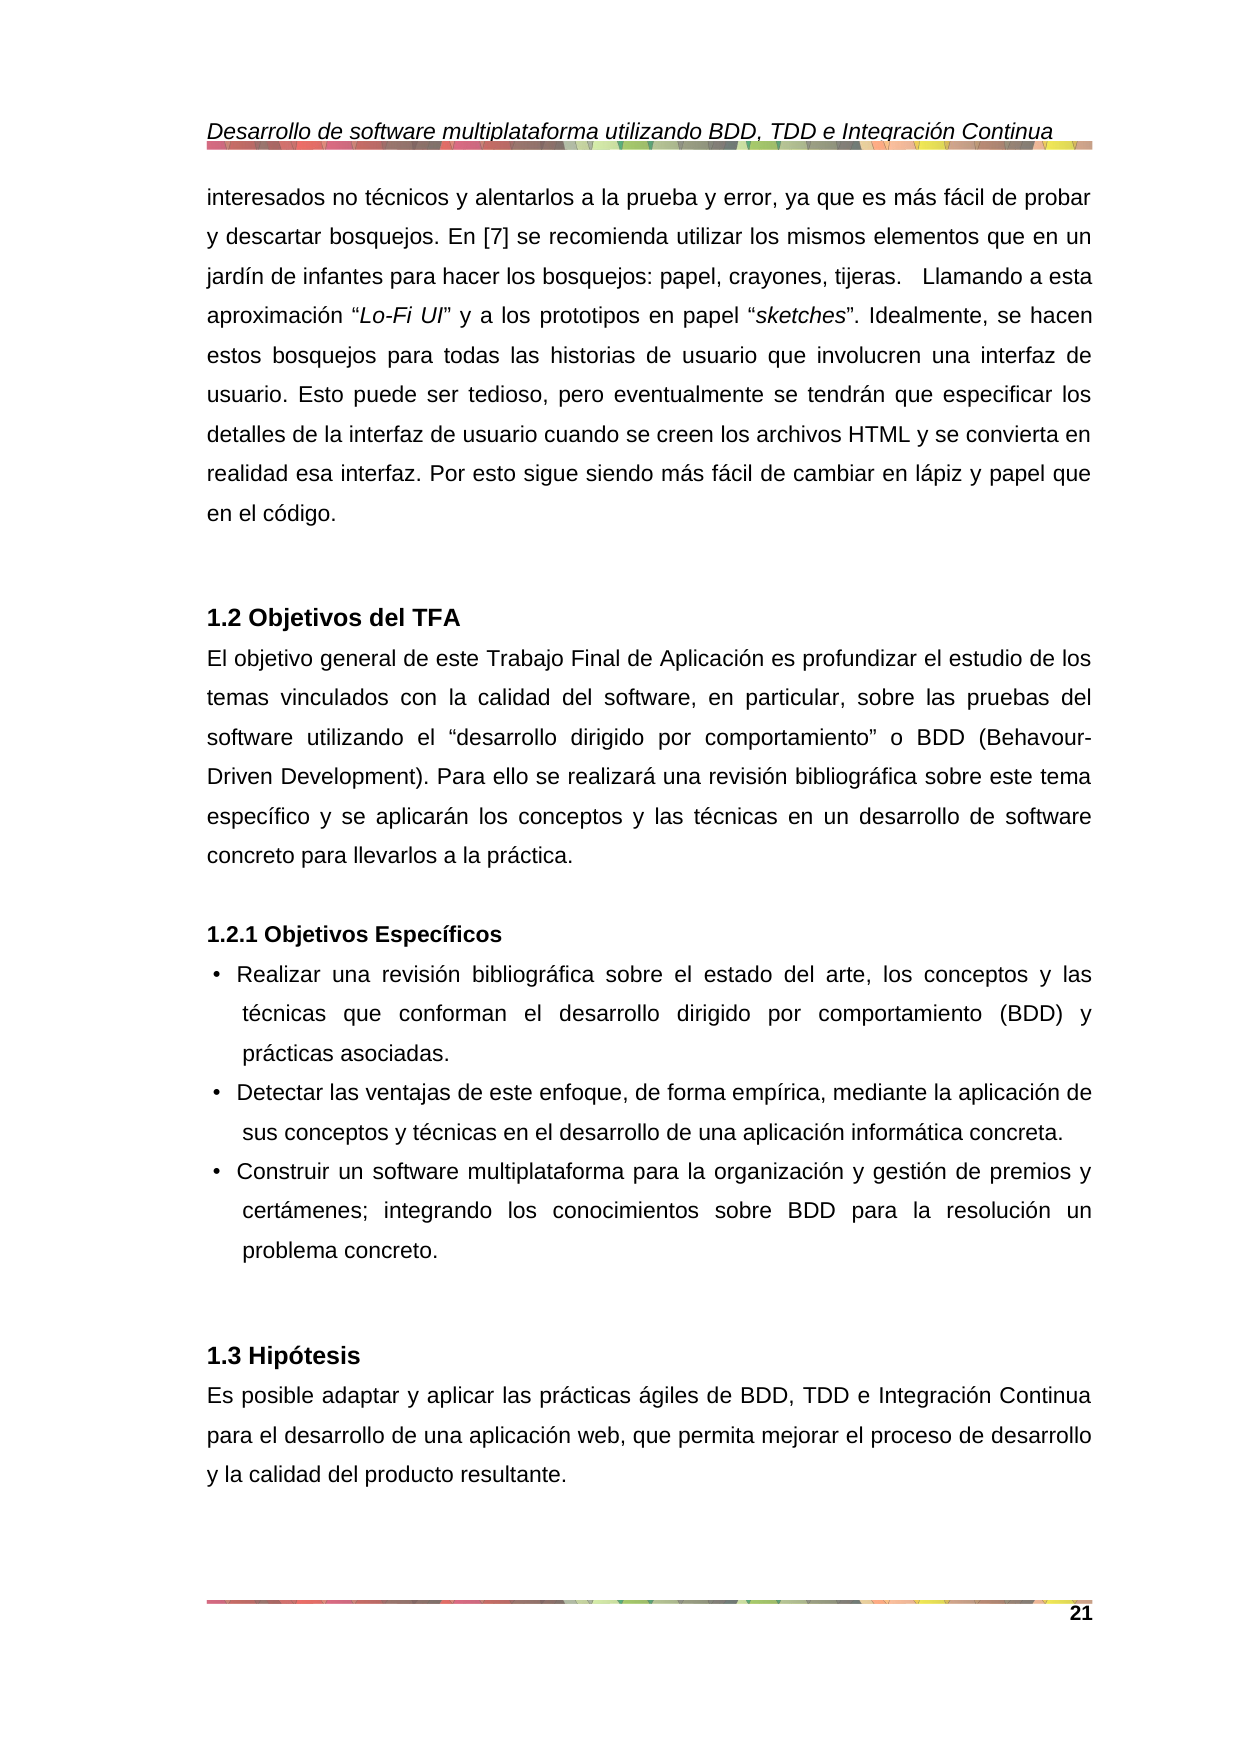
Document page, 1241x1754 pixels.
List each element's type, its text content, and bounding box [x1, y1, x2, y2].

list Realizar una revisión bibliográfica sobre el estado del arte, los conceptos y las técnicas que conforman el desarrollo dirigido por comportamiento (BDD) y prácticas asociadas. [213, 961, 1093, 1066]
subtitle 1.2 Objetivos del TFA [207, 603, 1093, 632]
subtitle 1.3 Hipótesis [207, 1341, 1093, 1369]
list Construir un software multiplataforma para la organización y gestión de premios y certámenes; integrando los conocimientos sobre BDD para la resolución un problema concreto. [213, 1158, 1093, 1263]
text 1.2.1 Objetivos Específicos [207, 921, 1093, 947]
list Detectar las ventajas de este enfoque, de forma empírica, mediante la aplicación de sus conceptos y técnicas en el desarrollo de una aplicación informática concreta. [213, 1079, 1093, 1145]
text El objetivo general de este Trabajo Final de Aplicación es profundizar el estudio de los temas vinculados con la calidad del software, en particular, sobre las pruebas del software utilizando el “desarrollo dirigido por comportamiento” o BDD (Behavour-Driven Development). Para ello se realizará una revisión bibliográfica sobre este tema específico y se aplicarán los conceptos y las técnicas en un desarrollo de software concreto para llevarlos a la práctica. [207, 645, 1093, 868]
text Es posible adaptar y aplicar las prácticas ágiles de BDD, TDD e Integración Continua para el desarrollo de una aplicación web, que permita mejorar el proceso de desarrollo y la calidad del producto resultante. [207, 1382, 1093, 1487]
text interesados no técnicos y alentarlos a la prueba y error, ya que es más fácil de probar y descartar bosquejos. En [7] se recomienda utilizar los mismos elementos que en un jardín de infantes para hacer los bosquejos: papel, crayones, tijeras. Llamando a esta aproximación “Lo-Fi UI” y a los prototipos en papel “sketches”. Idealmente, se hacen estos bosquejos para todas las historias de usuario que involucren una interfaz de usuario. Esto puede ser tedioso, pero eventualmente se tendrán que especificar los detalles de la interfaz de usuario cuando se creen los archivos HTML y se convierta en realidad esa interfaz. Por esto sigue siendo más fácil de cambiar en lápiz y papel que en el código. [207, 184, 1093, 526]
